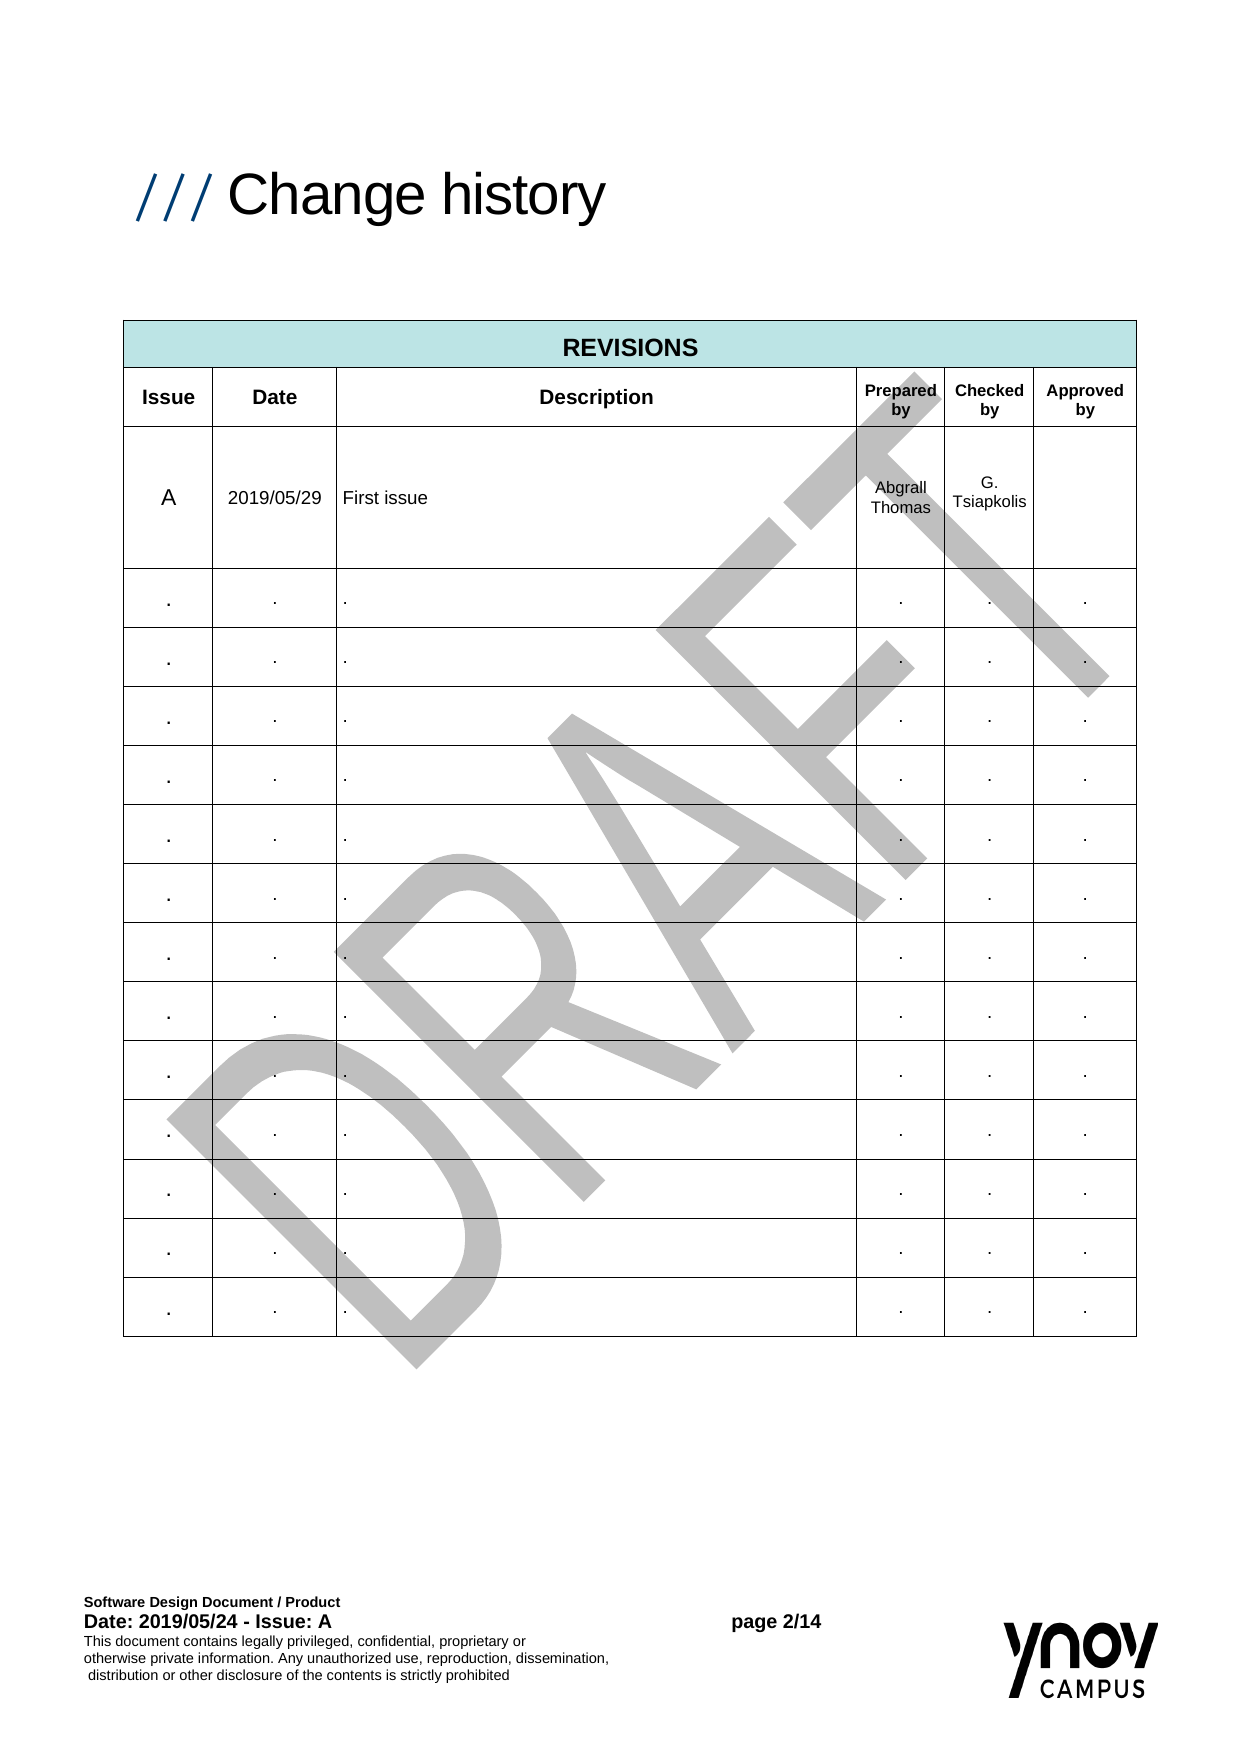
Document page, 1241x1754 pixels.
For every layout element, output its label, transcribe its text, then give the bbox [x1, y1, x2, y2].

table_cell . [1034, 805, 1136, 863]
picture [1002, 1613, 1158, 1705]
table_cell . [337, 1291, 382, 1336]
table_cell . [337, 864, 423, 922]
table_cell . [1034, 1219, 1136, 1277]
table_cell . [857, 628, 944, 686]
table_cell . [857, 569, 944, 627]
table_cell . [1034, 982, 1136, 1040]
table_cell [503, 1041, 856, 1099]
table_cell . [337, 923, 361, 947]
table_cell [656, 864, 721, 905]
table_cell . [337, 982, 420, 1040]
table_cell . [945, 746, 1033, 804]
table_header REVISIONS [124, 321, 1136, 367]
table_cell . [124, 746, 212, 804]
table_cell . [213, 569, 336, 627]
table_cell . [337, 1160, 462, 1217]
table_cell 2019/05/29 [213, 427, 336, 568]
table_cell . [857, 1160, 944, 1217]
table_cell . [1034, 1041, 1136, 1099]
table_cell . [1034, 687, 1136, 745]
table_cell [727, 982, 856, 1040]
table_cell [451, 1278, 856, 1336]
table_cell First issue [337, 427, 856, 568]
table_cell . [252, 1160, 336, 1217]
table_cell . [213, 864, 336, 922]
table_cell . [124, 1278, 212, 1336]
table_cell [213, 1041, 254, 1071]
table_cell [757, 687, 838, 728]
table_cell [423, 1100, 538, 1158]
table_cell Checkedby [945, 368, 1033, 426]
table_cell . [857, 1278, 944, 1336]
table_cell A [124, 427, 212, 568]
table_cell . [337, 957, 361, 981]
table_cell . [337, 746, 585, 804]
table_cell [497, 1219, 856, 1277]
table_cell . [857, 1100, 944, 1158]
table_cell G. Tsiapkolis [945, 427, 1033, 568]
table_cell . [945, 687, 1033, 745]
table_cell . [945, 628, 1033, 686]
table_cell . [124, 1219, 212, 1277]
table_cell . [857, 923, 944, 981]
table_cell . [945, 982, 1033, 1040]
table_cell . [945, 1278, 1033, 1336]
table_cell [620, 805, 738, 863]
table_cell . [124, 805, 212, 863]
table_cell . [945, 1041, 1033, 1099]
table_cell [370, 1278, 451, 1319]
table_cell Prepared by [857, 368, 944, 426]
table_cell . [337, 1041, 479, 1099]
table_cell Issue [124, 368, 212, 426]
table_cell . [945, 1100, 1033, 1158]
table_cell . [562, 923, 689, 981]
table_cell . [243, 1071, 336, 1099]
table_cell . [124, 1160, 212, 1217]
table_cell [213, 1167, 263, 1217]
table_cell Abgrall Thomas [857, 477, 944, 568]
table_cell . [857, 687, 944, 745]
table_cell [408, 982, 537, 1040]
table_cell . [124, 1041, 212, 1099]
table_cell [629, 746, 828, 804]
table_cell . [945, 805, 1033, 863]
table_cell . [857, 864, 944, 922]
table_cell [420, 891, 521, 922]
table_cell . [217, 1100, 336, 1158]
table_cell . [1034, 923, 1136, 981]
table_cell . [213, 746, 336, 804]
table_cell . [1034, 746, 1136, 804]
table_cell Approved by [1034, 368, 1136, 426]
table_cell [526, 1100, 856, 1158]
table_cell [719, 868, 856, 922]
table_cell . [213, 687, 336, 745]
table_cell . [337, 687, 769, 745]
table_cell . [124, 687, 212, 745]
table_cell . [124, 569, 212, 627]
table_cell [540, 1028, 579, 1040]
table_cell . [945, 864, 1033, 922]
table_cell [716, 569, 856, 627]
table_cell [311, 1219, 336, 1244]
table_cell [1034, 645, 1075, 686]
table_cell . [1034, 1278, 1136, 1336]
table_cell . [1034, 1100, 1136, 1158]
table_cell . [124, 982, 212, 1040]
table_cell . [213, 1278, 336, 1336]
table_cell . [701, 923, 856, 981]
table_cell Abgrall Thomas [889, 427, 944, 509]
table_cell . [875, 805, 944, 863]
table_cell Date [213, 368, 336, 426]
table_cell [473, 1160, 856, 1217]
table_cell . [857, 1219, 944, 1277]
table_cell . [337, 1100, 431, 1158]
table_cell [588, 755, 667, 804]
title /// Change history [131, 160, 1200, 229]
table_cell Description [337, 368, 856, 426]
table_cell . [213, 923, 336, 981]
table_cell [729, 805, 856, 863]
table_cell . [124, 923, 212, 981]
table_cell [840, 729, 856, 745]
table_cell . [213, 628, 336, 686]
table_cell . [124, 864, 212, 922]
table_cell [857, 833, 887, 863]
table_cell [827, 746, 856, 786]
table_cell . [337, 805, 620, 863]
table_cell . [213, 805, 336, 863]
table_cell [1034, 427, 1136, 568]
table_cell [1004, 569, 1033, 598]
table_cell . [213, 1219, 323, 1277]
table_cell [467, 1041, 482, 1049]
table_cell . [1034, 864, 1136, 922]
table_cell . [857, 746, 944, 804]
table_cell . [124, 628, 212, 686]
table_cell . [945, 569, 1016, 627]
table_cell [828, 864, 856, 881]
table_cell . [1034, 1160, 1136, 1217]
table_cell [569, 982, 724, 1040]
table_cell . [337, 569, 715, 627]
table_cell . [337, 628, 710, 686]
table_cell [501, 864, 654, 922]
table_cell . [124, 1100, 204, 1158]
table_cell . [945, 1160, 1033, 1217]
table_cell . [1034, 569, 1136, 627]
table_cell . [945, 923, 1033, 981]
table_cell . [1063, 628, 1136, 686]
table_cell . [213, 982, 336, 1040]
table_cell . [384, 923, 541, 981]
table_cell . [857, 982, 944, 1040]
table_cell . [945, 1219, 1033, 1277]
table_cell [706, 628, 856, 686]
table_cell . [857, 1041, 944, 1099]
table_cell . [337, 1219, 465, 1277]
